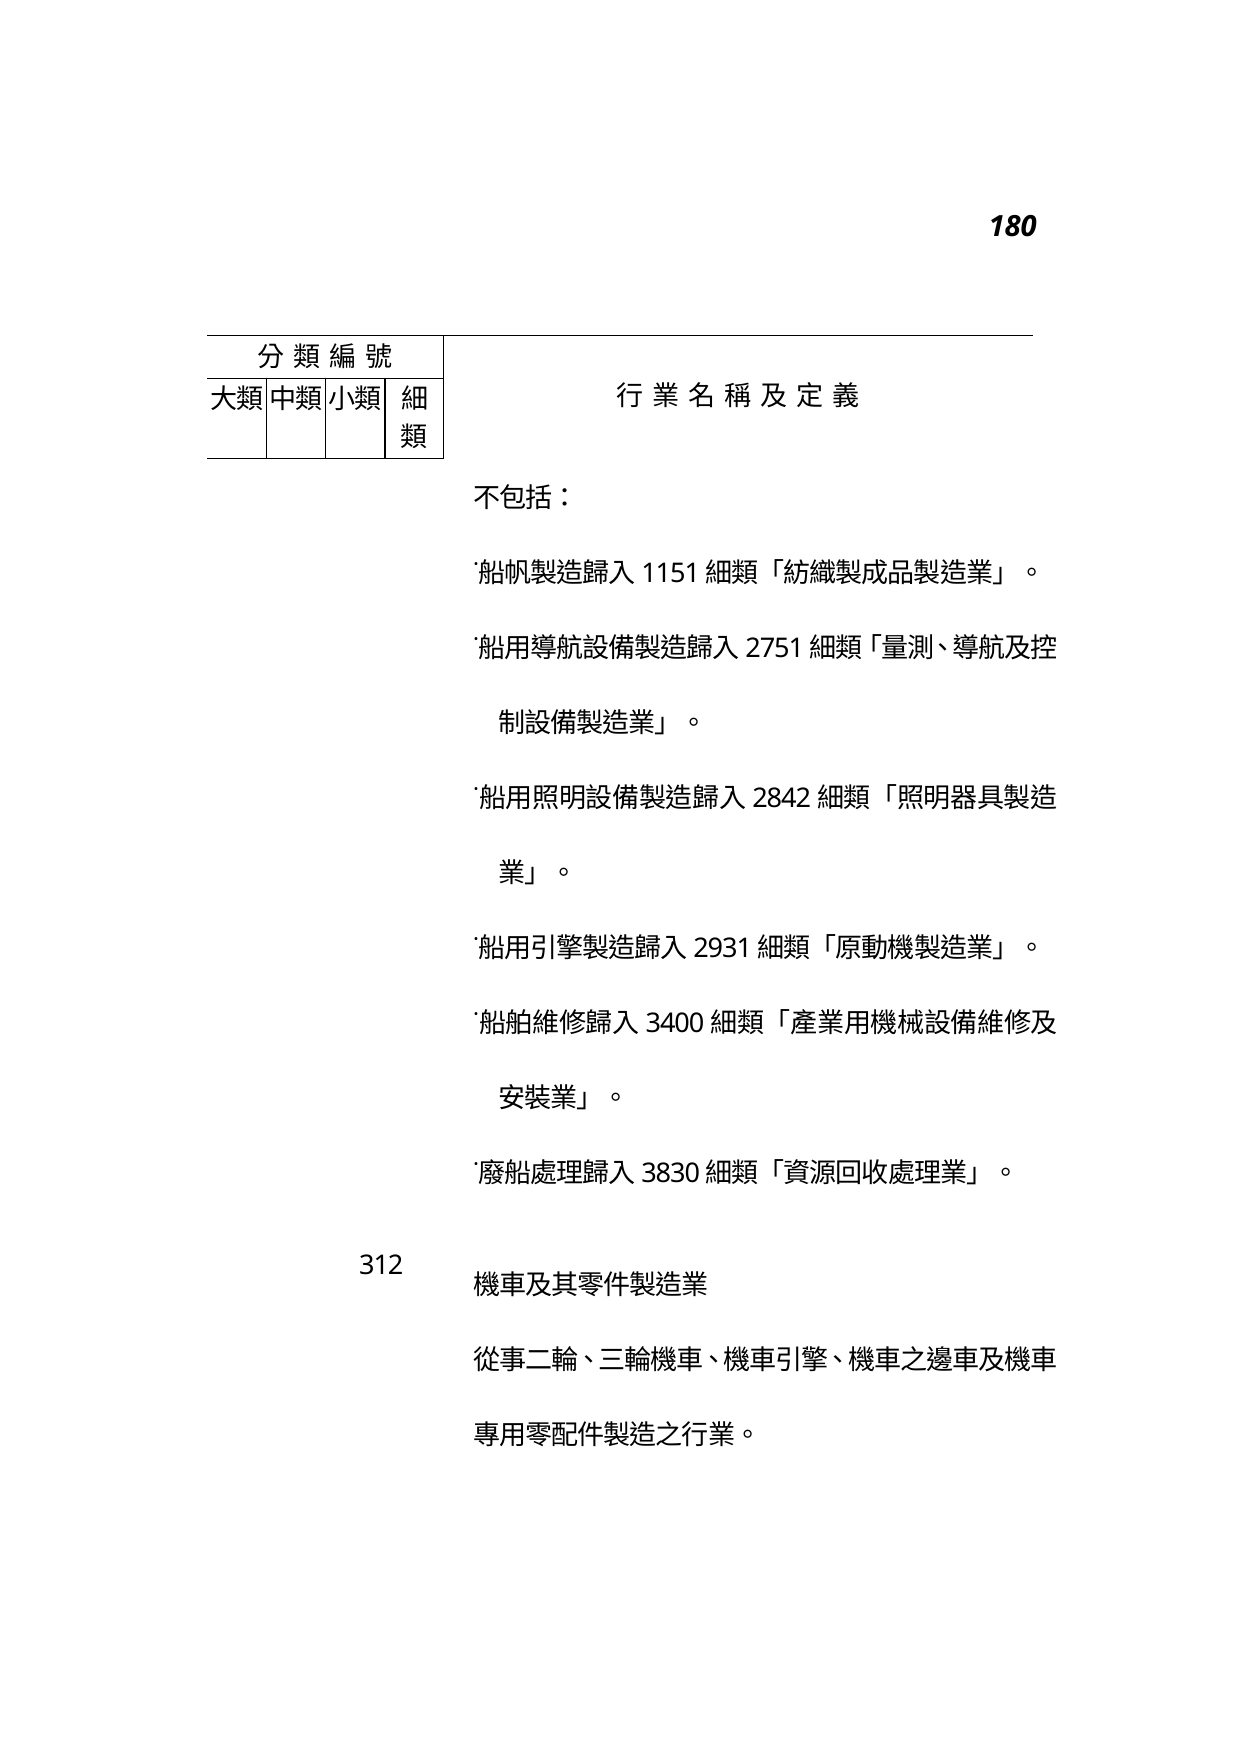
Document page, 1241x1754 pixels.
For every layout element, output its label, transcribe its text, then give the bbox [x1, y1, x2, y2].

table_header [1033, 335, 1060, 378]
table_cell [207, 1245, 233, 1508]
table_header 行 業 名 稱 及 定 義 [444, 336, 1032, 458]
table_cell [233, 1245, 292, 1508]
table_cell [412, 1245, 470, 1508]
table_cell 小類 [326, 379, 384, 458]
table_cell [207, 459, 233, 1245]
table_cell [1033, 378, 1060, 458]
table_cell 大類 [207, 379, 266, 458]
table_cell 不包括： ˙船帆製造歸入1151細類「紡織製成品製造業」。 ˙船用導航設備製造歸入2751細類「量測、導航及控制設備製造業」。 ˙船用照明設備製造歸入2842細類「照明器具製造業」。 ˙船用引擎製造歸入2931細類「原動機製造業」。 ˙船舶維修歸入3400細類「產業用機械設備維修及安裝業」。 ˙廢船處理歸入3830細類「資源回收處理業」。 [470, 458, 1060, 1245]
table_cell [293, 1245, 351, 1508]
table_cell [412, 458, 470, 1245]
table_cell 312 [351, 1245, 412, 1508]
table_cell 中類 [267, 379, 325, 458]
table_cell [293, 459, 351, 1245]
table_cell 細類 [386, 379, 443, 458]
table_cell [233, 459, 292, 1245]
table_header 分 類 編 號 [207, 336, 443, 378]
table_cell 機車及其零件製造業 從事二輪、三輪機車、機車引擎、機車之邊車及機車專用零配件製造之行業。 [470, 1245, 1060, 1508]
table_cell [351, 459, 412, 1245]
